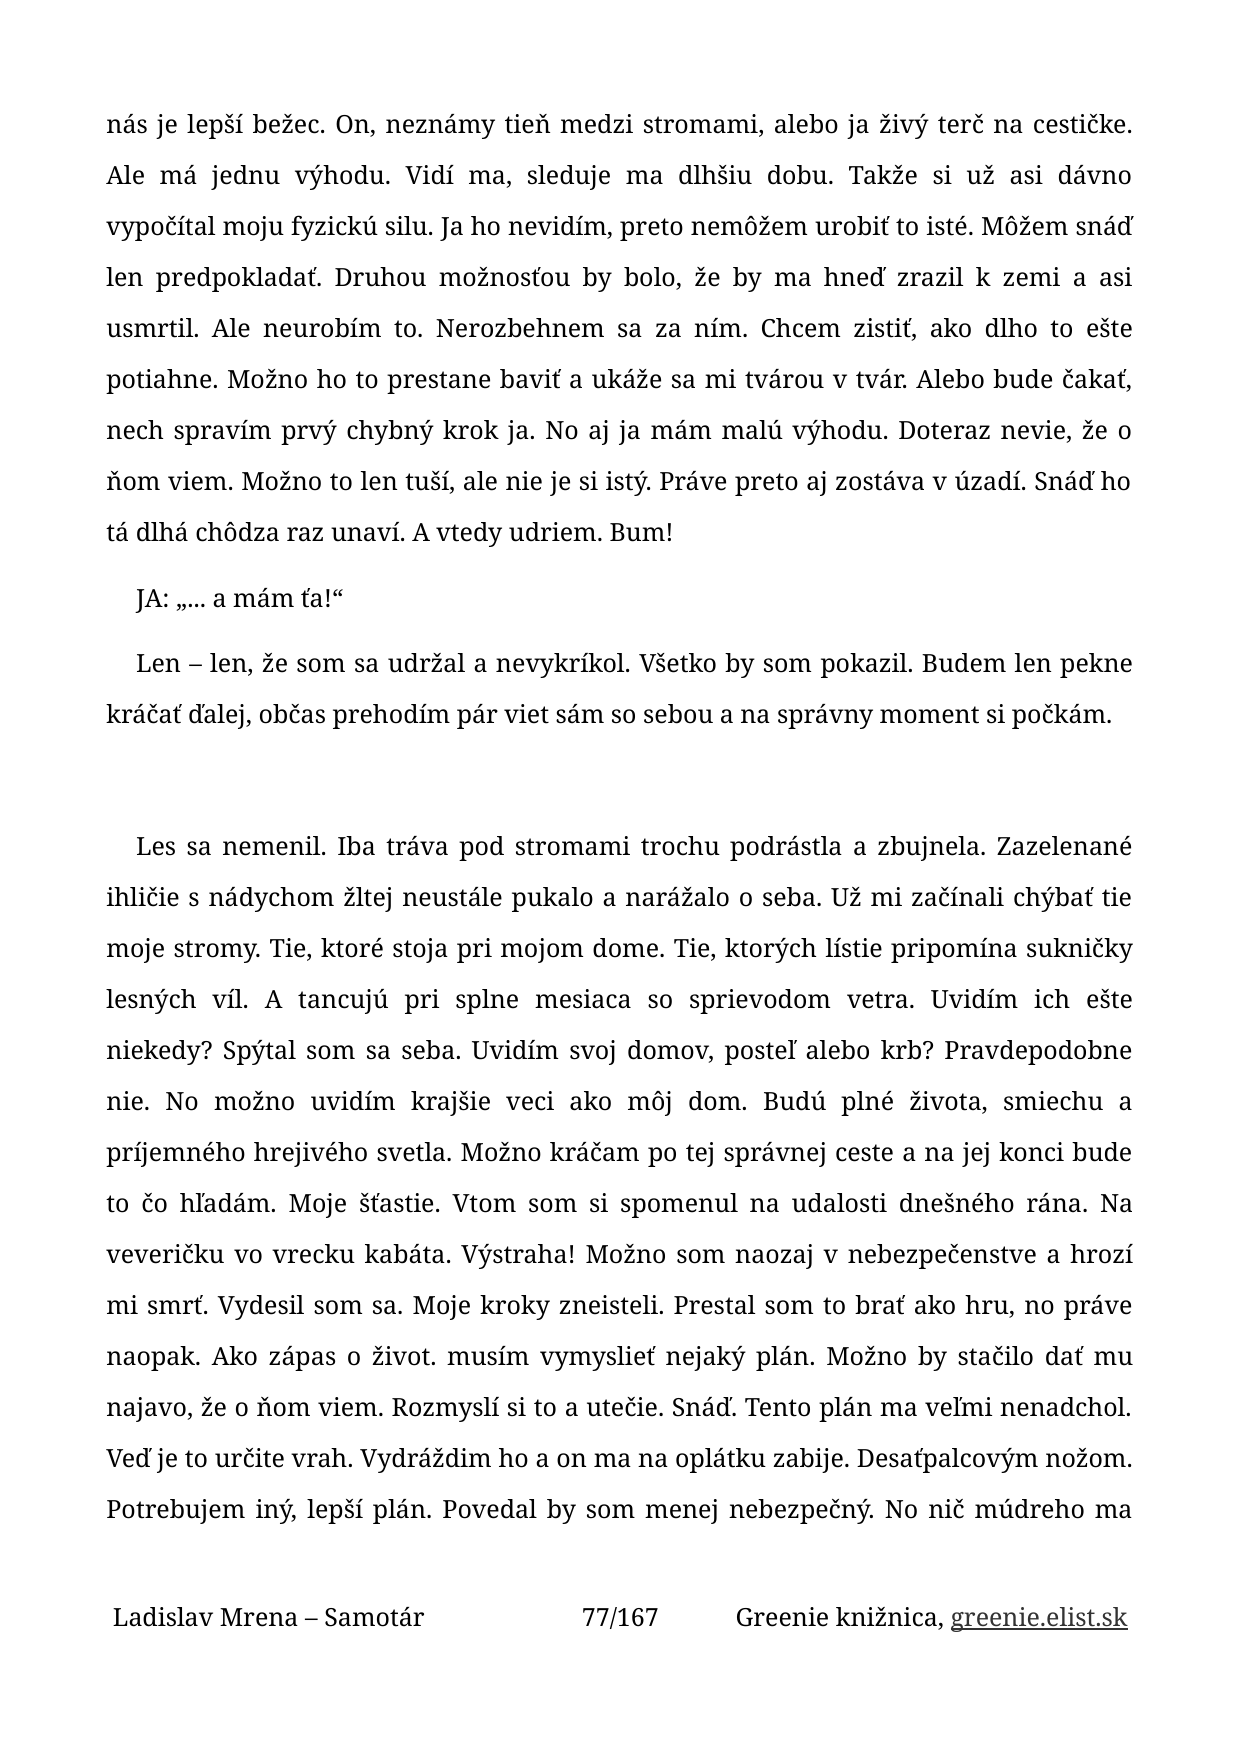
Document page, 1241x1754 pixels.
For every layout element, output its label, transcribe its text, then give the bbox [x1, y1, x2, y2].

text JA: „... a mám ťa!“ [106, 580, 1134, 614]
text Len – len, že som sa udržal a nevykríkol. Všetko by som pokazil. Budem len pekne kráčať ďalej, občas prehodím pár viet sám so sebou a na správny moment si počkám. [106, 646, 1134, 731]
text Les sa nemenil. Iba tráva pod stromami trochu podrástla a zbujnela. Zazelenané ihličie s nádychom žltej neustále pukalo a narážalo o seba. Už mi začínali chýbať tie moje stromy. Tie, ktoré stoja pri mojom dome. Tie, ktorých lístie pripomína sukničky lesných víl. A tancujú pri splne mesiaca so sprievodom vetra. Uvidím ich ešte niekedy? Spýtal som sa seba. Uvidím svoj domov, posteľ alebo krb? Pravdepodobne nie. No možno uvidím krajšie veci ako môj dom. Budú plné života, smiechu a príjemného hrejivého svetla. Možno kráčam po tej správnej ceste a na jej konci bude to čo hľadám. Moje šťastie. Vtom som si spomenul na udalosti dnešného rána. Na veveričku vo vrecku kabáta. Výstraha! Možno som naozaj v nebezpečenstve a hrozí mi smrť. Vydesil som sa. Moje kroky zneisteli. Prestal som to brať ako hru, no práve naopak. Ako zápas o život. musím vymyslieť nejaký plán. Možno by stačilo dať mu najavo, že o ňom viem. Rozmyslí si to a utečie. Snáď. Tento plán ma veľmi nenadchol. Veď je to určite vrah. Vydráždim ho a on ma na oplátku zabije. Desaťpalcovým nožom. Potrebujem iný, lepší plán. Povedal by som menej nebezpečný. No nič múdreho ma [106, 828, 1134, 1526]
text nás je lepší bežec. On, neznámy tieň medzi stromami, alebo ja živý terč na cestičke. Ale má jednu výhodu. Vidí ma, sleduje ma dlhšiu dobu. Takže si už asi dávno vypočítal moju fyzickú silu. Ja ho nevidím, preto nemôžem urobiť to isté. Môžem snáď len predpokladať. Druhou možnosťou by bolo, že by ma hneď zrazil k zemi a asi usmrtil. Ale neurobím to. Nerozbehnem sa za ním. Chcem zistiť, ako dlho to ešte potiahne. Možno ho to prestane baviť a ukáže sa mi tvárou v tvár. Alebo bude čakať, nech spravím prvý chybný krok ja. No aj ja mám malú výhodu. Doteraz nevie, že o ňom viem. Možno to len tuší, ale nie je si istý. Práve preto aj zostáva v úzadí. Snáď ho tá dlhá chôdza raz unaví. A vtedy udriem. Bum! [106, 106, 1134, 549]
